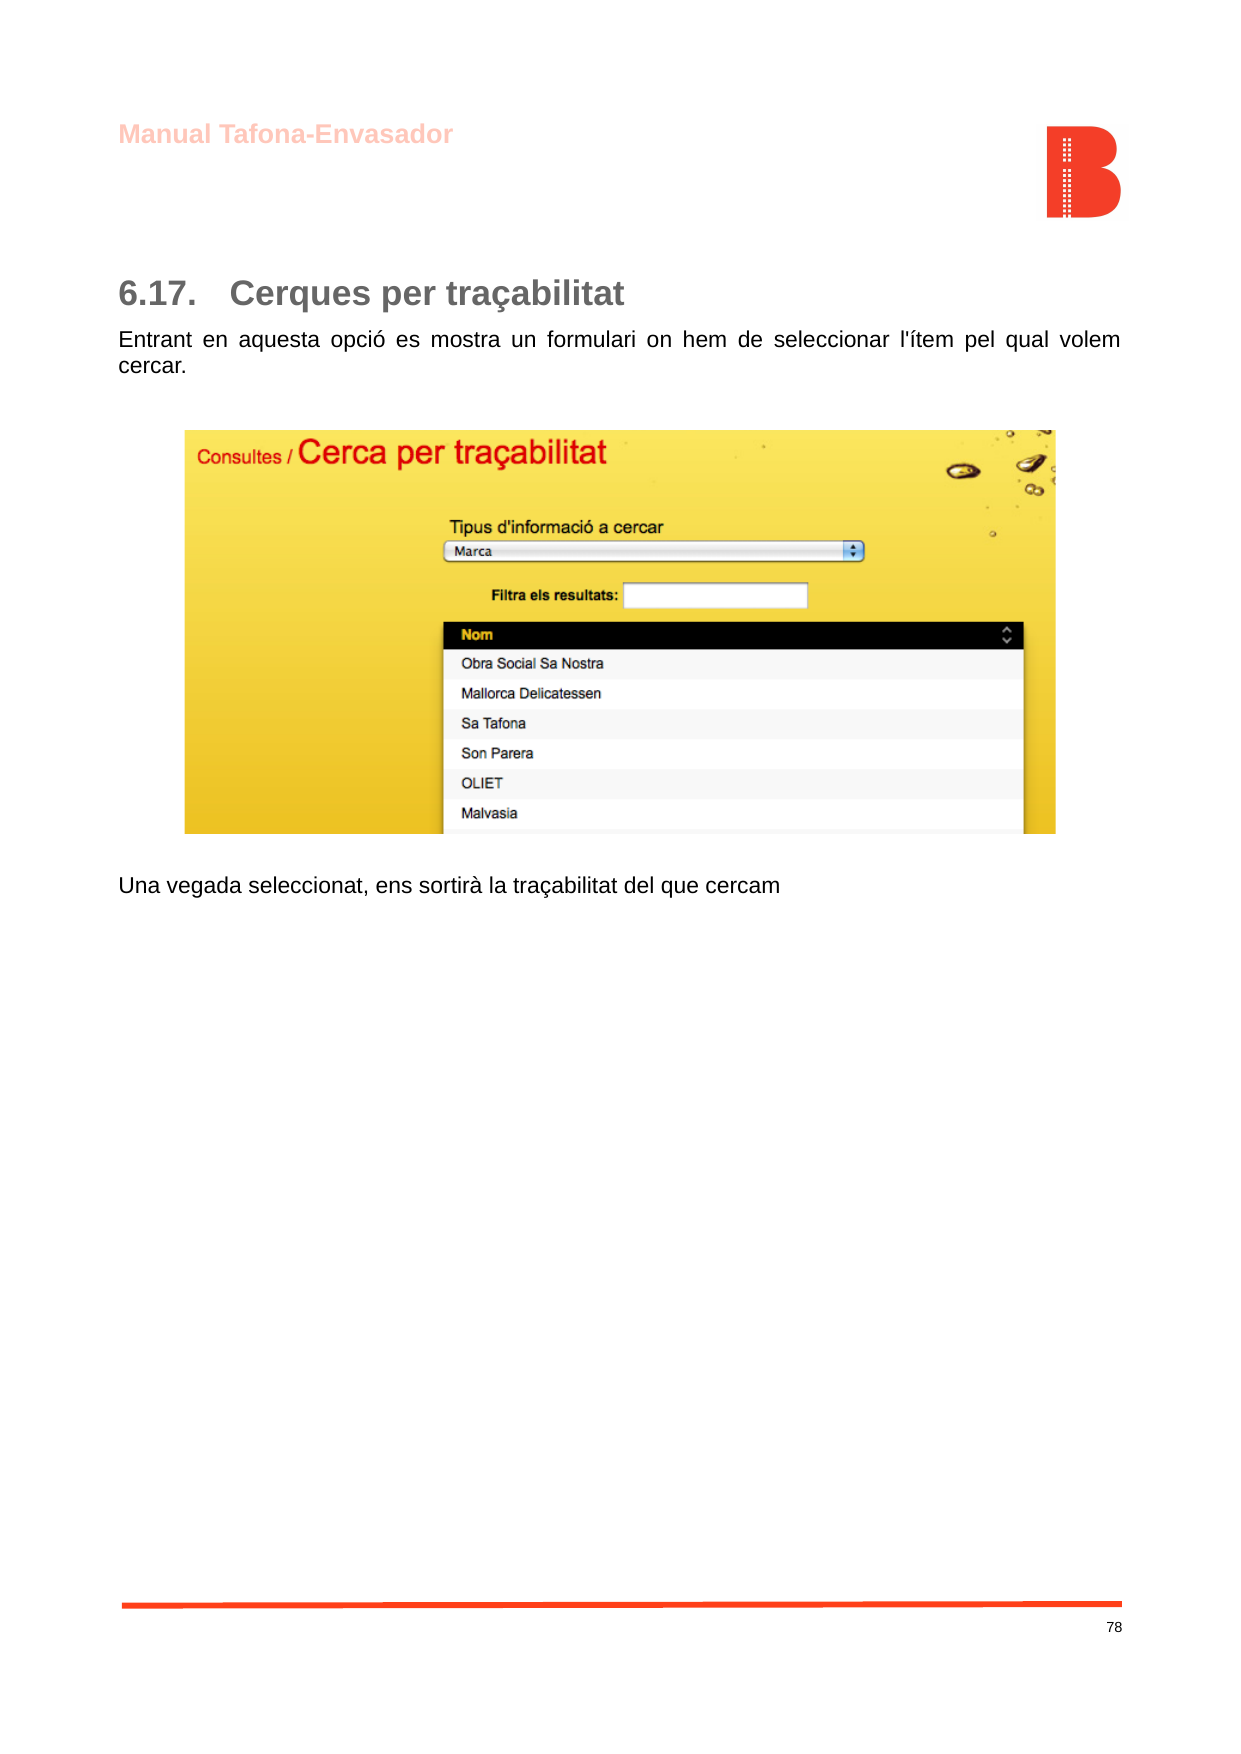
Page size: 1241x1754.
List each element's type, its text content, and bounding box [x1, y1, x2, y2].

text Entrant en aquesta opció es mostra un formulari on hem de seleccionar l'ítem pel qual volem cercar. [118, 326, 1122, 378]
picture [1036, 124, 1130, 221]
subtitle Cerques per traçabilitat [118, 273, 1122, 313]
text Una vegada seleccionat, ens sortirà la traçabilitat del que cercam [118, 872, 1122, 899]
picture [184, 430, 1056, 834]
